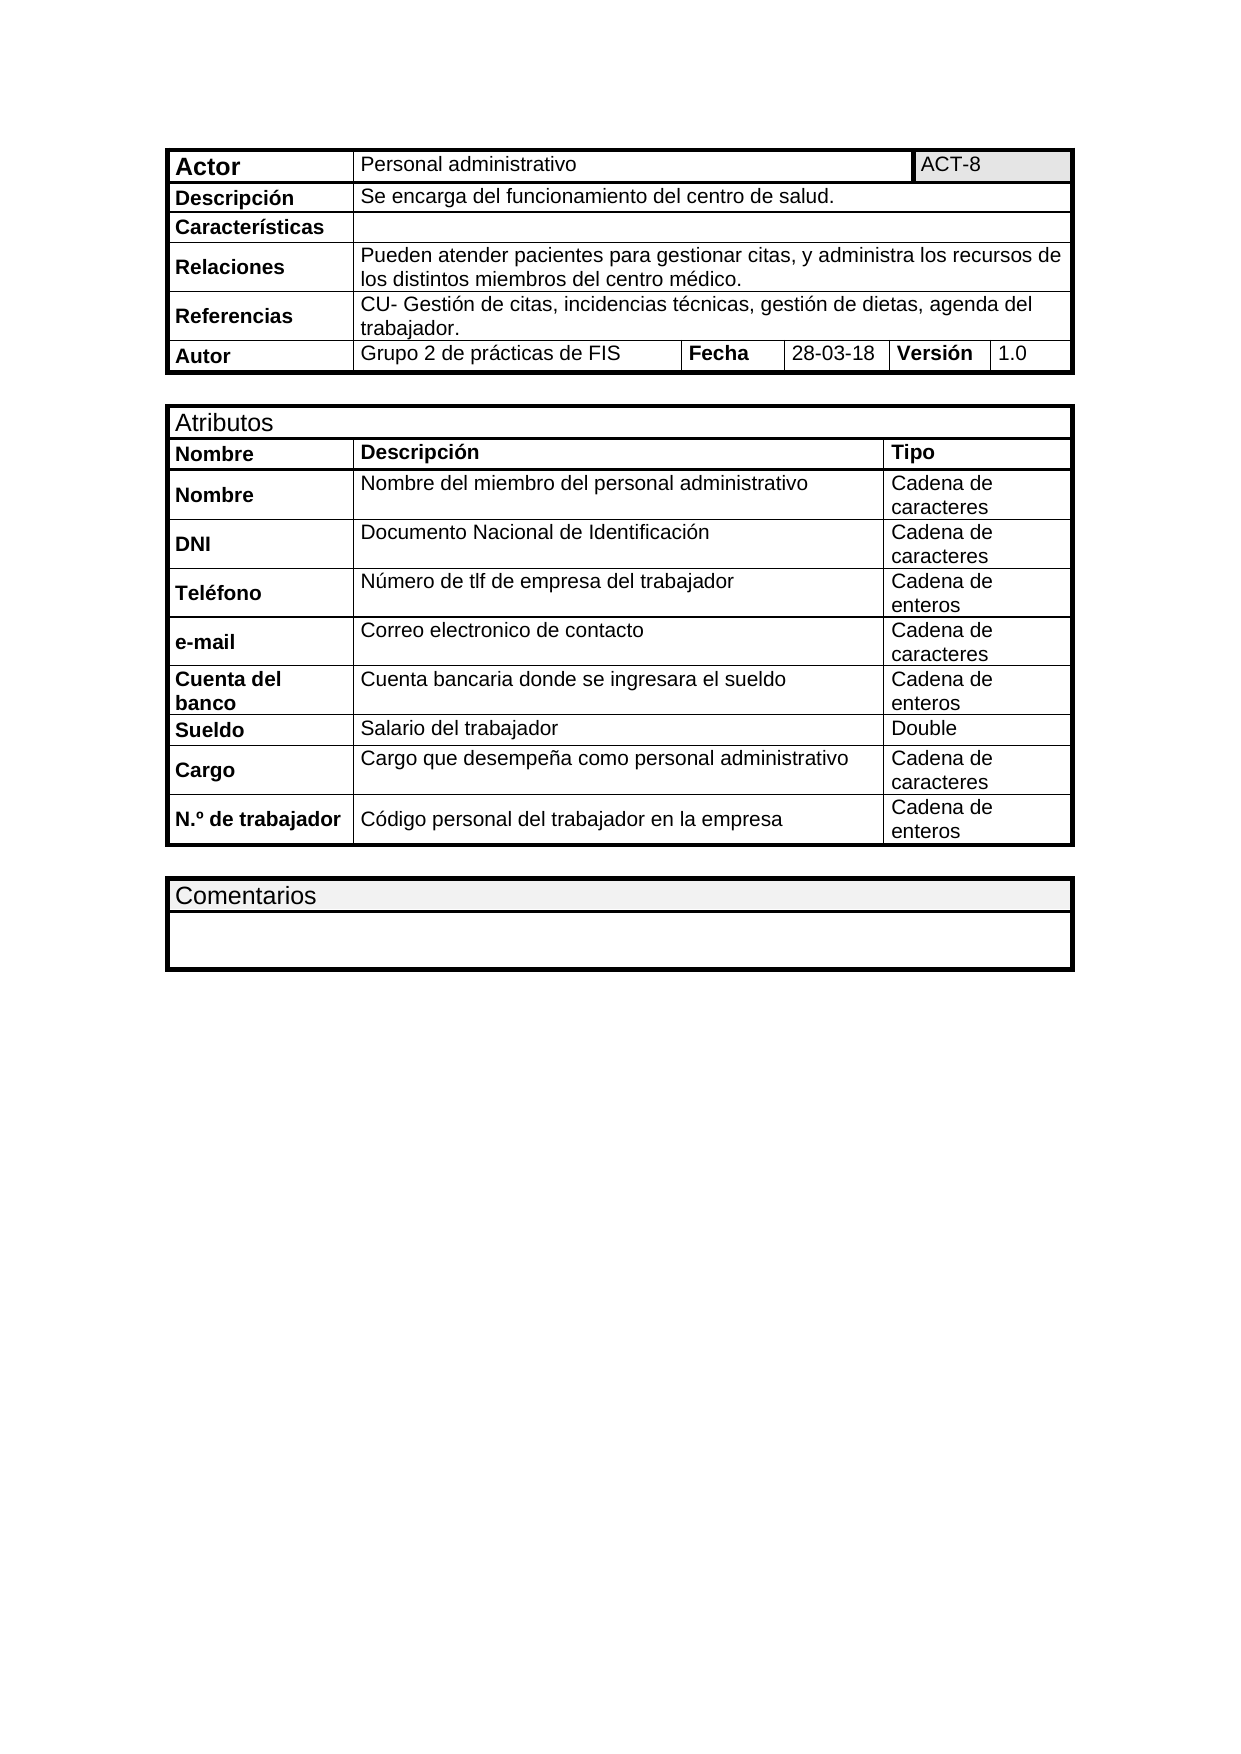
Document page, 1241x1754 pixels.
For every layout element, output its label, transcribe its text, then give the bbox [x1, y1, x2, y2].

table_cell Cuenta del banco [170, 666, 353, 714]
table_header Comentarios [170, 881, 1070, 909]
table_cell Cadena de enteros [884, 569, 1070, 616]
table_cell Características [170, 213, 353, 242]
table_cell 1.0 [991, 341, 1070, 370]
table_cell Cadena de caracteres [884, 618, 1070, 665]
table_cell Se encarga del funcionamiento del centro de salud. [354, 184, 1070, 211]
table_cell Teléfono [170, 569, 353, 616]
table_cell Cargo [170, 746, 353, 794]
table_cell Fecha [682, 341, 784, 370]
table_cell Grupo 2 de prácticas de FIS [354, 341, 681, 370]
table_cell Nombre del miembro del personal administrativo [354, 471, 883, 518]
table_cell Double [884, 715, 1070, 745]
table_cell N.º de trabajador [170, 795, 353, 843]
table_cell Cadena de enteros [884, 795, 1070, 843]
table_cell Nombre [170, 440, 353, 467]
table_cell Cadena de caracteres [884, 471, 1070, 518]
table_cell [354, 213, 1070, 242]
table_cell Número de tlf de empresa del trabajador [354, 569, 883, 616]
table_cell Sueldo [170, 715, 353, 745]
table_cell Cadena de caracteres [884, 746, 1070, 794]
table_cell CU- Gestión de citas, incidencias técnicas, gestión de dietas, agenda del trabajador. [354, 292, 1070, 340]
table_cell 28-03-18 [785, 341, 889, 370]
table_cell Pueden atender pacientes para gestionar citas, y administra los recursos de los distintos miembros del centro médico. [354, 243, 1070, 291]
table_cell Autor [170, 341, 353, 370]
table_cell Nombre [170, 471, 353, 518]
table_cell Cadena de caracteres [884, 520, 1070, 567]
table_cell Relaciones [170, 243, 353, 291]
table_cell Cargo que desempeña como personal administrativo [354, 746, 883, 794]
table_cell Cadena de enteros [884, 666, 1070, 714]
table_cell DNI [170, 520, 353, 567]
table_header Atributos [170, 408, 1070, 437]
table_header Actor [170, 152, 353, 181]
table_header Personal administrativo [354, 152, 911, 181]
table_cell Correo electronico de contacto [354, 618, 883, 665]
table_cell Cuenta bancaria donde se ingresara el sueldo [354, 666, 883, 714]
table_cell Versión [890, 341, 990, 370]
table_cell Documento Nacional de Identificación [354, 520, 883, 567]
table_cell Referencias [170, 292, 353, 340]
table_cell Descripción [170, 184, 353, 211]
table_cell e-mail [170, 618, 353, 665]
table_cell [170, 913, 1070, 967]
table_header ACT-8 [916, 152, 1070, 181]
table_cell Descripción [354, 440, 883, 467]
table_cell Código personal del trabajador en la empresa [354, 795, 883, 843]
table_cell Salario del trabajador [354, 715, 883, 745]
table_cell Tipo [884, 440, 1070, 467]
